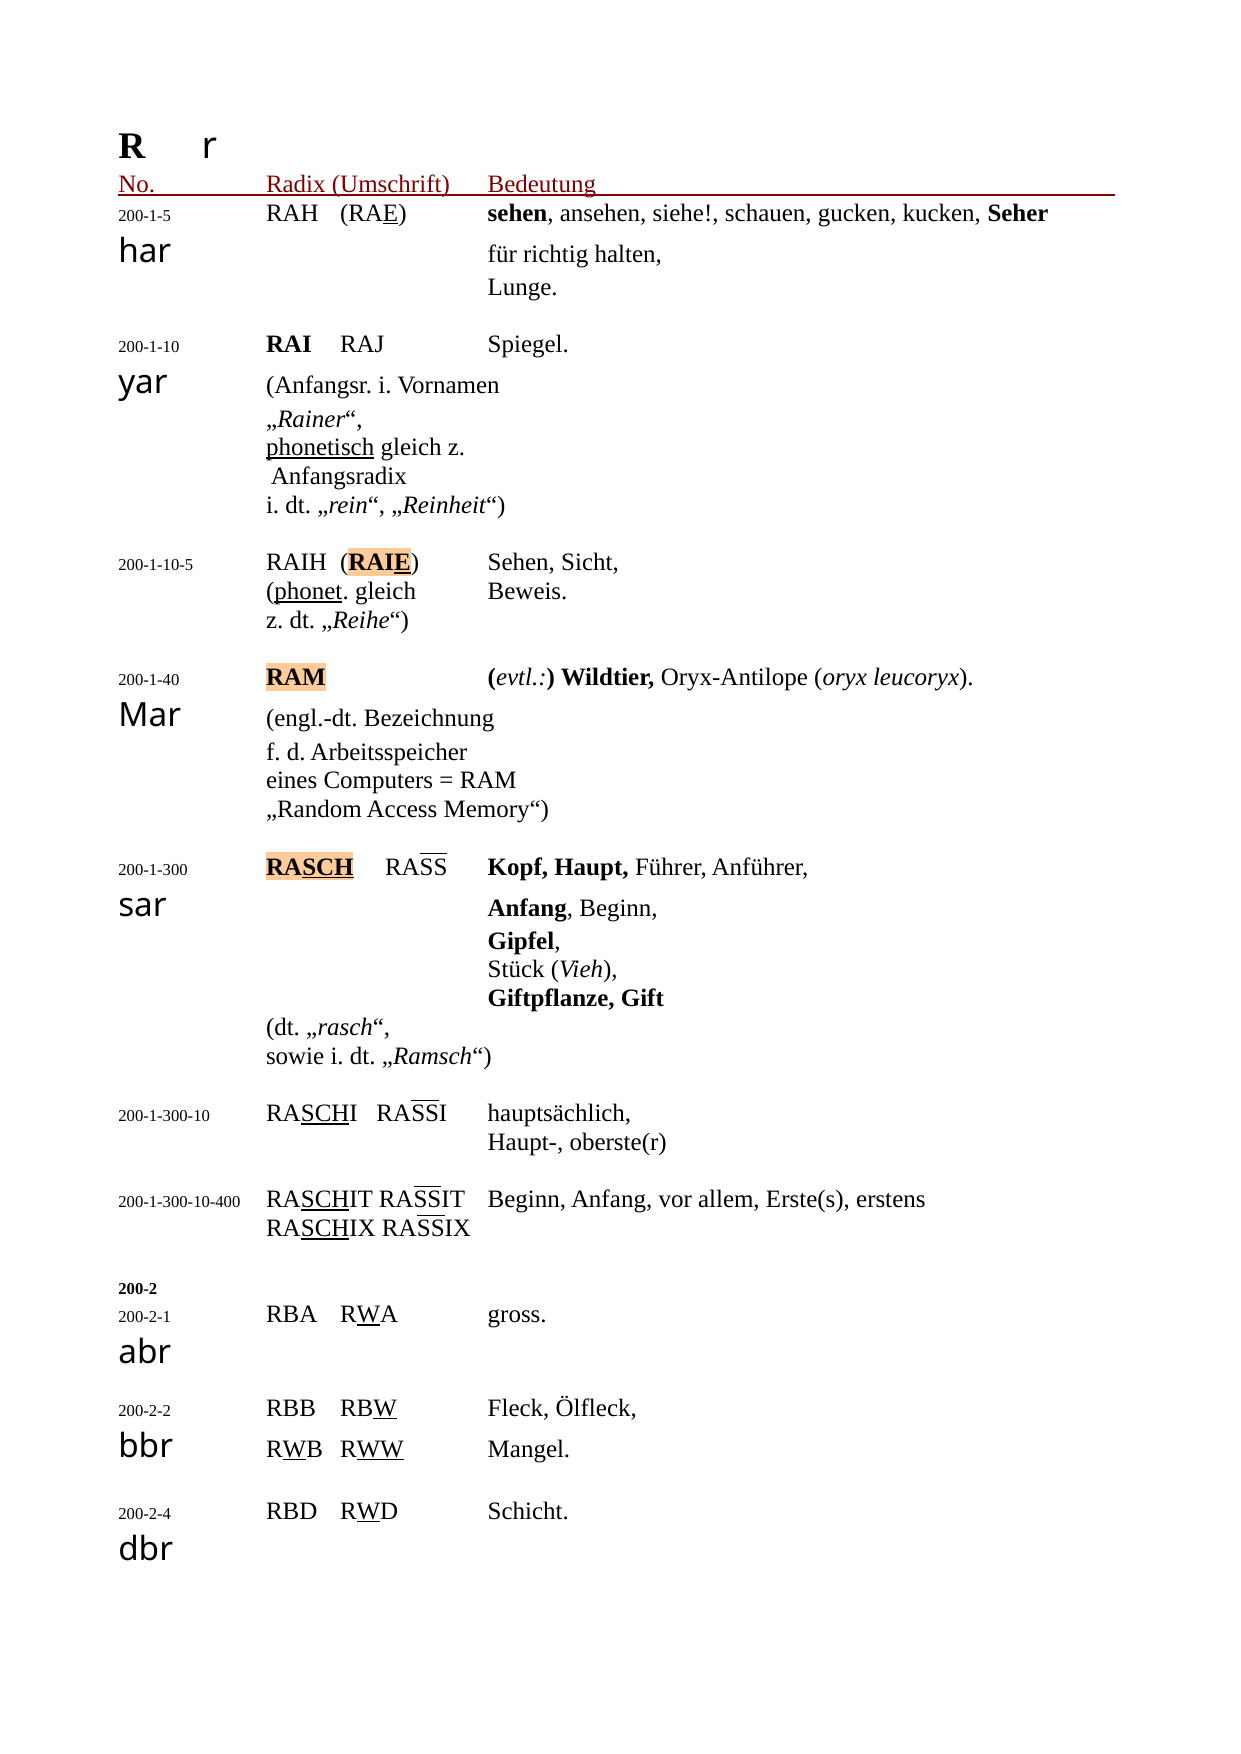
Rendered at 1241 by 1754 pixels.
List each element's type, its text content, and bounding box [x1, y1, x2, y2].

text har für richtig halten, [118, 227, 1122, 272]
text 200-1-10-5 RAIH (RAIE) Sehen, Sicht, [118, 547, 1122, 576]
text i. dt. „rein“, „Reinheit“) [118, 490, 1122, 519]
text 200-1-300-10-400 RASCHIT RASSIT Beginn, Anfang, vor allem, Erste(s), erstens [118, 1184, 1122, 1213]
text 200-1-10 RAI RAJ Spiegel. [118, 329, 1122, 358]
text eines Computers = RAM [118, 765, 1122, 794]
text abr [118, 1328, 1122, 1374]
text dbr [118, 1524, 1122, 1570]
text RASCHIX RASSIX [118, 1213, 1122, 1242]
text Gipfel, [118, 926, 1122, 954]
text Anfangsradix [118, 461, 1122, 490]
text Stück (Vieh), [118, 954, 1122, 983]
text sar Anfang, Beginn, [118, 880, 1122, 926]
text 200-2-1 RBA RWA gross. [118, 1299, 1122, 1328]
text „Rainer“, [118, 404, 1122, 432]
text f. d. Arbeitsspeicher [118, 737, 1122, 765]
text Mar (engl.-dt. Bezeichnung [118, 691, 1122, 737]
text 200-1-5 RAH (RAE) sehen, ansehen, siehe!, schauen, gucken, kucken, Seher [118, 198, 1122, 227]
text Giftpflanze, Gift [118, 983, 1122, 1012]
text bbr RWB RWW Mangel. [118, 1422, 1122, 1467]
text R r [118, 118, 1122, 169]
text 200-2 [118, 1271, 1122, 1299]
text z. dt. „Reihe“) [118, 605, 1122, 634]
text 200-1-40 RAM (evtl.:) Wildtier, Oryx-Antilope (oryx leucoryx). [118, 662, 1122, 691]
text sowie i. dt. „Ramsch“) [118, 1041, 1122, 1069]
text No. Radix (Umschrift) Bedeutung [118, 169, 1122, 198]
text 200-2-2 RBB RBW Fleck, Ölfleck, [118, 1393, 1122, 1422]
text 200-1-300-10 RASCHI RASSI hauptsächlich, [118, 1098, 1122, 1127]
text phonetisch gleich z. [118, 432, 1122, 461]
text 200-2-4 RBD RWD Schicht. [118, 1496, 1122, 1524]
text (dt. „rasch“, [118, 1012, 1122, 1041]
text (phonet. gleich Beweis. [118, 576, 1122, 605]
text Lunge. [118, 272, 1122, 301]
text yar (Anfangsr. i. Vornamen [118, 358, 1122, 404]
text 200-1-300 RASCH RASS Kopf, Haupt, Führer, Anführer, [118, 852, 1122, 880]
text Haupt-, oberste(r) [118, 1127, 1122, 1156]
text „Random Access Memory“) [118, 794, 1122, 823]
